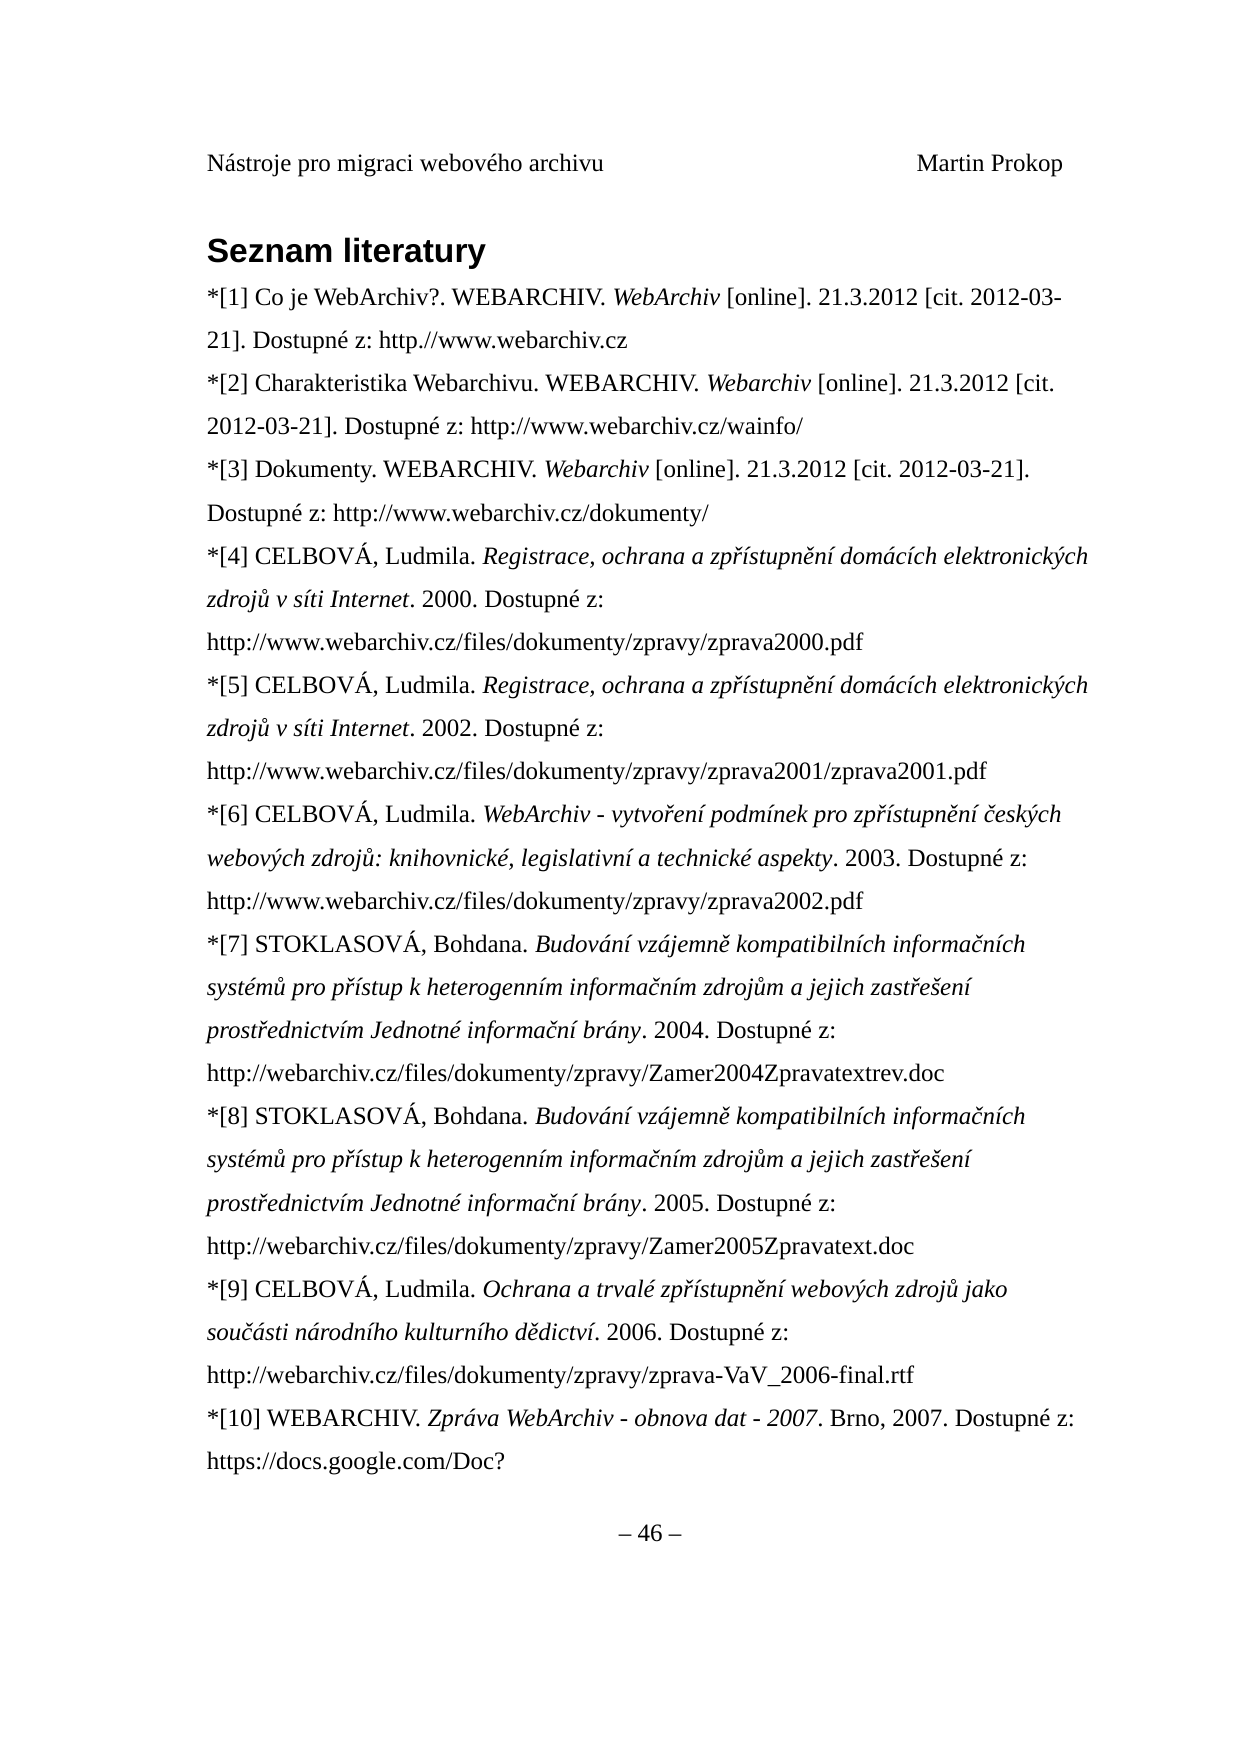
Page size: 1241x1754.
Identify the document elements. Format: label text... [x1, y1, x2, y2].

text *[2] Charakteristika Webarchivu. WEBARCHIV. Webarchiv [online]. 21.3.2012 [cit. 2012-03-21]. Dostupné z: http://www.webarchiv.cz/wainfo/ [207, 368, 1093, 440]
text *[10] WEBARCHIV. Zpráva WebArchiv - obnova dat - 2007. Brno, 2007. Dostupné z: https://docs.google.com/Doc? [207, 1403, 1093, 1475]
text *[9] CELBOVÁ, Ludmila. Ochrana a trvalé zpřístupnění webových zdrojů jako součásti národního kulturního dědictví. 2006. Dostupné z: http://webarchiv.cz/files/dokumenty/zpravy/zprava-VaV_2006-final.rtf [207, 1274, 1093, 1389]
text *[3] Dokumenty. WEBARCHIV. Webarchiv [online]. 21.3.2012 [cit. 2012-03-21]. Dostupné z: http://www.webarchiv.cz/dokumenty/ [207, 454, 1093, 526]
text *[1] Co je WebArchiv?. WEBARCHIV. WebArchiv [online]. 21.3.2012 [cit. 2012-03-21]. Dostupné z: http.//www.webarchiv.cz [207, 282, 1093, 354]
text *[6] CELBOVÁ, Ludmila. WebArchiv - vytvoření podmínek pro zpřístupnění českých webových zdrojů: knihovnické, legislativní a technické aspekty. 2003. Dostupné z: http://www.webarchiv.cz/files/dokumenty/zpravy/zprava2002.pdf [207, 799, 1093, 914]
text *[8] STOKLASOVÁ, Bohdana. Budování vzájemně kompatibilních informačních systémů pro přístup k heterogenním informačním zdrojům a jejich zastřešení prostřednictvím Jednotné informační brány. 2005. Dostupné z: http://webarchiv.cz/files/dokumenty/zpravy/Zamer2005Zpravatext.doc [207, 1101, 1093, 1259]
text *[5] CELBOVÁ, Ludmila. Registrace, ochrana a zpřístupnění domácích elektronických zdrojů v síti Internet. 2002. Dostupné z: http://www.webarchiv.cz/files/dokumenty/zpravy/zprava2001/zprava2001.pdf [207, 670, 1093, 785]
subtitle Seznam literatury [207, 231, 1093, 269]
text *[7] STOKLASOVÁ, Bohdana. Budování vzájemně kompatibilních informačních systémů pro přístup k heterogenním informačním zdrojům a jejich zastřešení prostřednictvím Jednotné informační brány. 2004. Dostupné z: http://webarchiv.cz/files/dokumenty/zpravy/Zamer2004Zpravatextrev.doc [207, 929, 1093, 1087]
text *[4] CELBOVÁ, Ludmila. Registrace, ochrana a zpřístupnění domácích elektronických zdrojů v síti Internet. 2000. Dostupné z: http://www.webarchiv.cz/files/dokumenty/zpravy/zprava2000.pdf [207, 541, 1093, 656]
